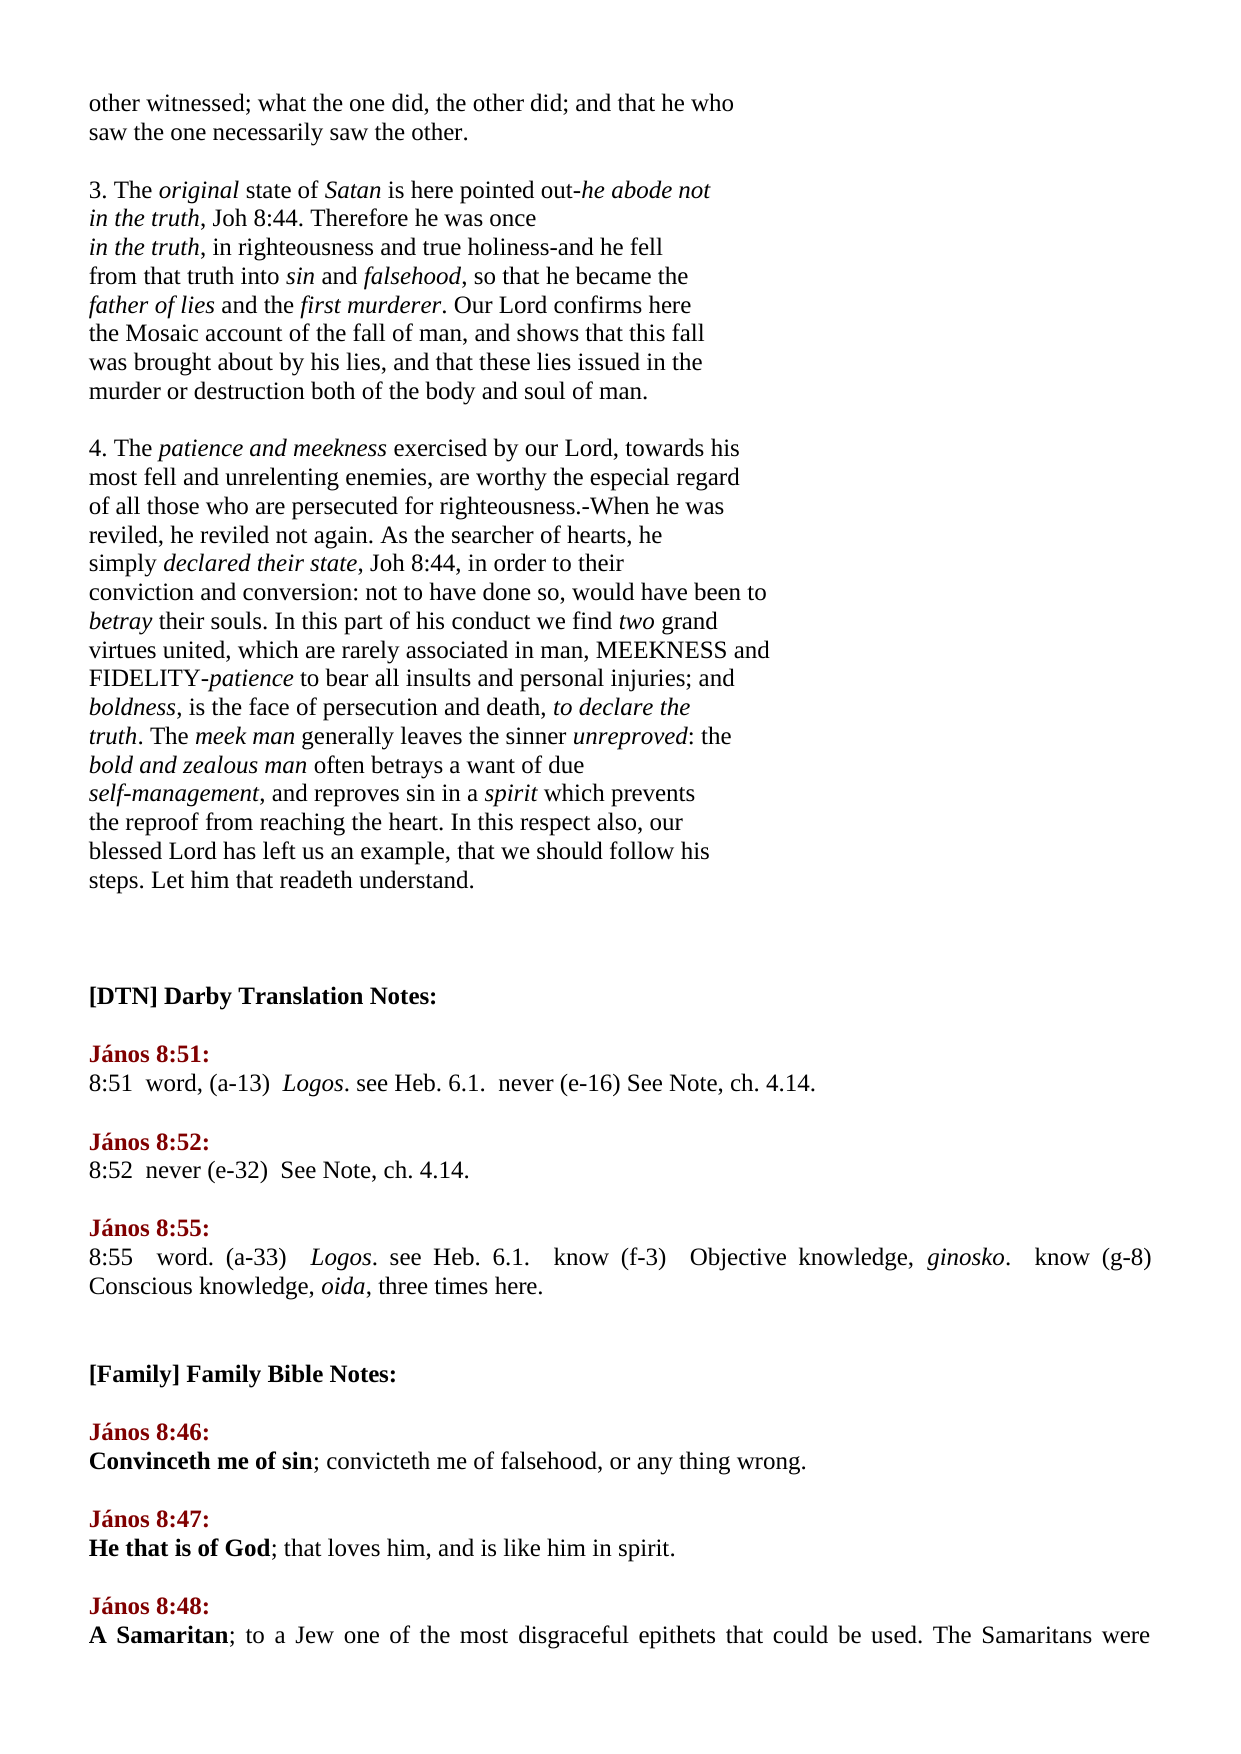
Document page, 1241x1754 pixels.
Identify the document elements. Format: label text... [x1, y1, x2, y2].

text A Samaritan; to a Jew one of the most disgraceful epithets that could be used. The Samaritans were [88, 1620, 1152, 1648]
text János 8:51: [88, 1039, 1152, 1068]
text Convinceth me of sin; convicteth me of falsehood, or any thing wrong. [88, 1446, 1152, 1474]
text other witnessed; what the one did, the other did; and that he who saw the one necessarily saw the other. 3. The original state of Satan is here pointed out-he abode not in the truth, Joh 8:44. Therefore he was once in the truth, in righteousness and true holiness-and he fell from that truth into sin and falsehood, so that he became the father of lies and the first murderer. Our Lord confirms here the Mosaic account of the fall of man, and shows that this fall was brought about by his lies, and that these lies issued in the murder or destruction both of the body and soul of man. 4. The patience and meekness exercised by our Lord, towards his most fell and unrelenting enemies, are worthy the especial regard of all those who are persecuted for righteousness.-When he was reviled, he reviled not again. As the searcher of hearts, he simply declared their state, Joh 8:44, in order to their conviction and conversion: not to have done so, would have been to betray their souls. In this part of his conduct we find two grand virtues united, which are rarely associated in man, MEEKNESS and FIDELITY-patience to bear all insults and personal injuries; and boldness, is the face of persecution and death, to declare the truth. The meek man generally leaves the sinner unreproved: the bold and zealous man often betrays a want of due self-management, and reproves sin in a spirit which prevents the reproof from reaching the heart. In this respect also, our blessed Lord has left us an example, that we should follow his steps. Let him that readeth understand. [88, 88, 1152, 922]
text [DTN] Darby Translation Notes: [88, 981, 1152, 1010]
text [Family] Family Bible Notes: [88, 1359, 1152, 1388]
text János 8:47: [88, 1504, 1152, 1533]
text 8:55 word. (a-33) Logos. see Heb. 6.1. know (f-3) Objective knowledge, ginosko. know (g-8) Conscious knowledge, oida, three times here. [88, 1242, 1152, 1300]
text János 8:48: [88, 1591, 1152, 1620]
text 8:52 never (e-32) See Note, ch. 4.14. [88, 1155, 1152, 1184]
text 8:51 word, (a-13) Logos. see Heb. 6.1. never (e-16) See Note, ch. 4.14. [88, 1068, 1152, 1097]
text János 8:46: [88, 1417, 1152, 1446]
text He that is of God; that loves him, and is like him in spirit. [88, 1533, 1152, 1562]
text János 8:55: [88, 1213, 1152, 1242]
text János 8:52: [88, 1127, 1152, 1155]
